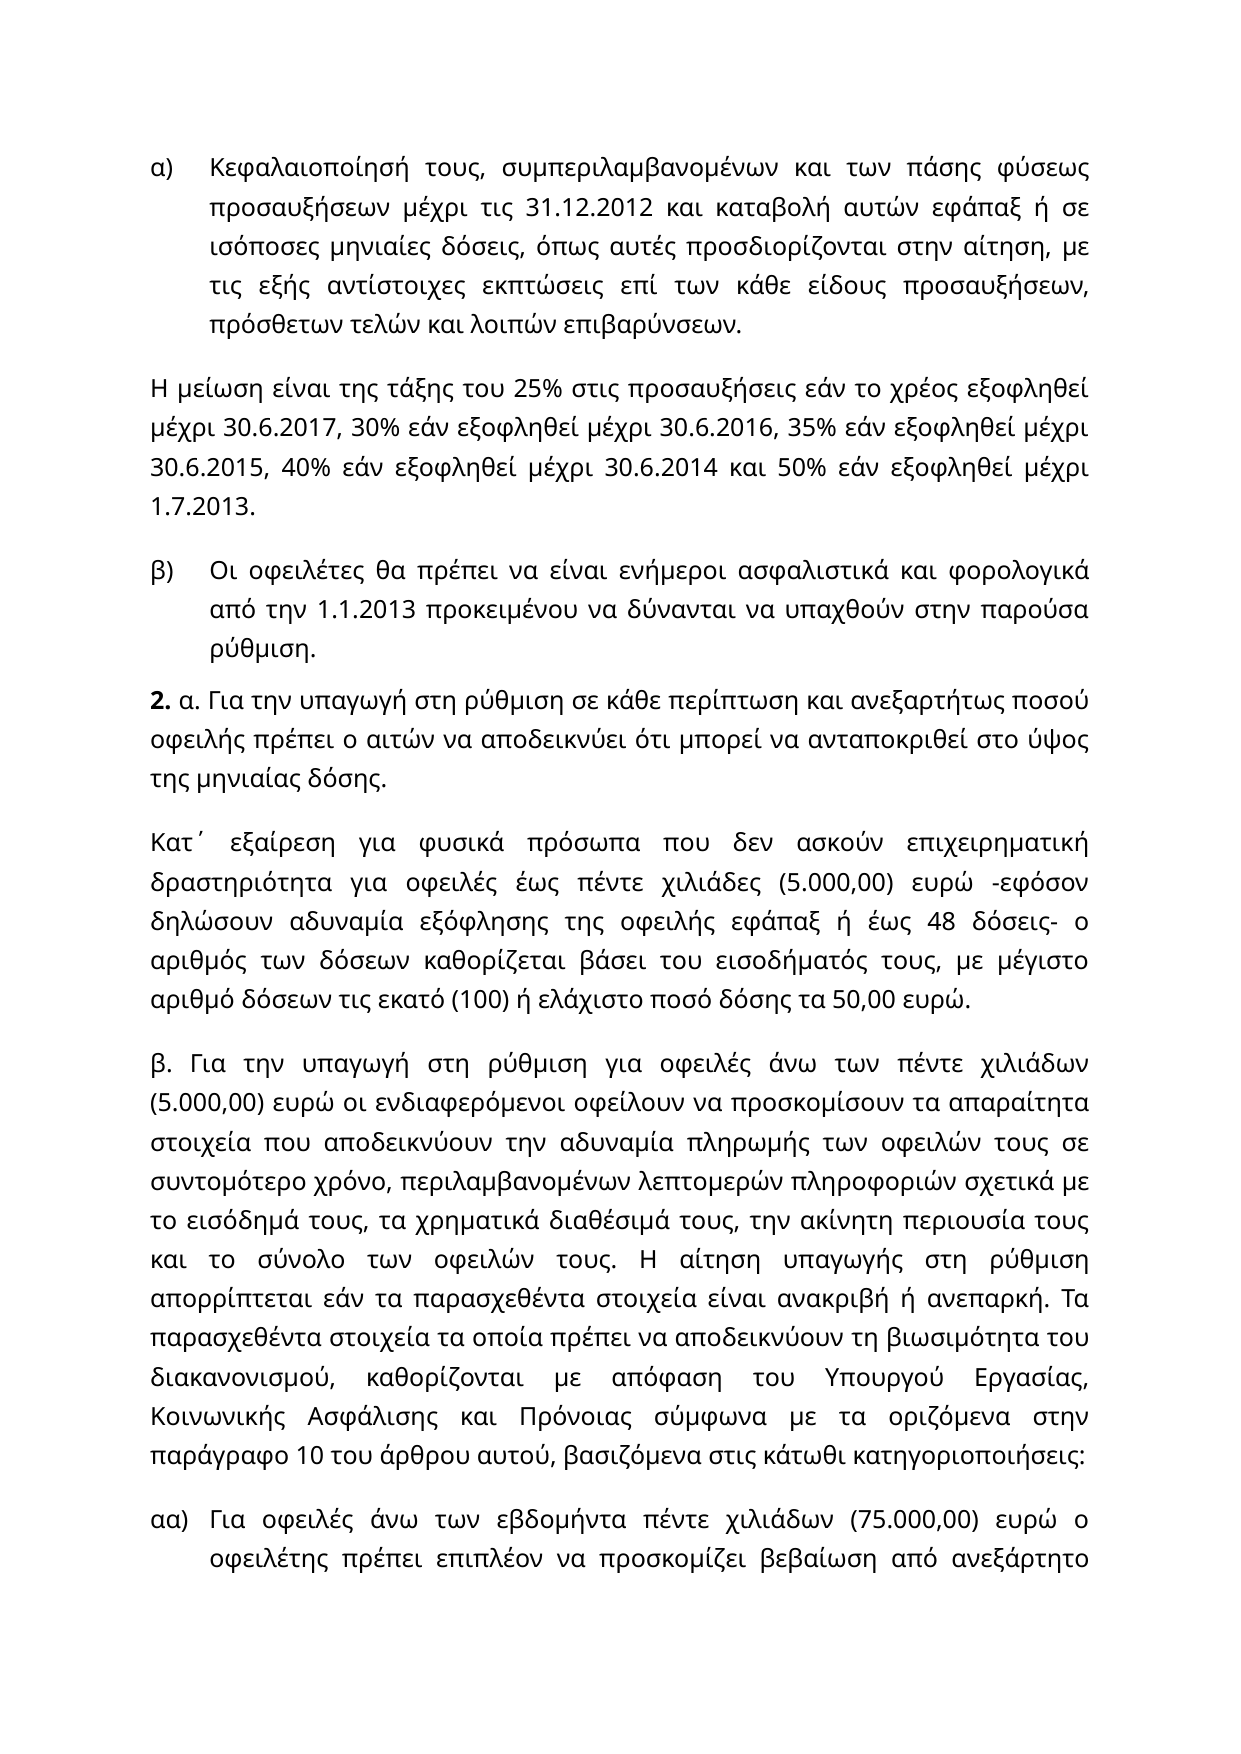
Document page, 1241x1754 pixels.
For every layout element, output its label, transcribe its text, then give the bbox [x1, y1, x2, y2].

text 2. α. Για την υπαγωγή στη ρύθμιση σε κάθε περίπτωση και ανεξαρτήτως ποσού οφειλής πρέπει ο αιτών να αποδεικνύει ότι μπορεί να ανταποκριθεί στο ύψος της μηνιαίας δόσης. [150, 682, 1090, 795]
list α) Κεφαλαιοποίησή τους, συμπεριλαμβανομένων και των πάσης φύσεως προσαυξήσεων μέχρι τις 31.12.2012 και καταβολή αυτών εφάπαξ ή σε ισόποσες μηνιαίες δόσεις, όπως αυτές προσδιορίζονται στην αίτηση, με τις εξής αντίστοιχες εκπτώσεις επί των κάθε είδους προσαυξήσεων, πρόσθετων τελών και λοιπών επιβαρύνσεων. [150, 150, 1090, 341]
list αα) Για οφειλές άνω των εβδομήντα πέντε χιλιάδων (75.000,00) ευρώ ο οφειλέτης πρέπει επιπλέον να προσκομίζει βεβαίωση από ανεξάρτητο [150, 1502, 1090, 1575]
text Κατ΄ εξαίρεση για φυσικά πρόσωπα που δεν ασκούν επιχειρηματική δραστηριότητα για οφειλές έως πέντε χιλιάδες (5.000,00) ευρώ -εφόσον δηλώσουν αδυναμία εξόφλησης της οφειλής εφάπαξ ή έως 48 δόσεις- ο αριθμός των δόσεων καθορίζεται βάσει του εισοδήματός τους, με μέγιστο αριθμό δόσεων τις εκατό (100) ή ελάχιστο ποσό δόσης τα 50,00 ευρώ. [150, 825, 1090, 1016]
text Η μείωση είναι της τάξης του 25% στις προσαυξήσεις εάν το χρέος εξοφληθεί μέχρι 30.6.2017, 30% εάν εξοφληθεί μέχρι 30.6.2016, 35% εάν εξοφληθεί μέχρι 30.6.2015, 40% εάν εξοφληθεί μέχρι 30.6.2014 και 50% εάν εξοφληθεί μέχρι 1.7.2013. [150, 371, 1090, 522]
list β) Οι οφειλέτες θα πρέπει να είναι ενήμεροι ασφαλιστικά και φορολογικά από την 1.1.2013 προκειμένου να δύνανται να υπαχθούν στην παρούσα ρύθμιση. [150, 552, 1090, 665]
text β. Για την υπαγωγή στη ρύθμιση για οφειλές άνω των πέντε χιλιάδων (5.000,00) ευρώ οι ενδιαφερόμενοι οφείλουν να προσκομίσουν τα απαραίτητα στοιχεία που αποδεικνύουν την αδυναμία πληρωμής των οφειλών τους σε συντομότερο χρόνο, περιλαμβανομένων λεπτομερών πληροφοριών σχετικά με το εισόδημά τους, τα χρηματικά διαθέσιμά τους, την ακίνητη περιουσία τους και το σύνολο των οφειλών τους. Η αίτηση υπαγωγής στη ρύθμιση απορρίπτεται εάν τα παρασχεθέντα στοιχεία είναι ανακριβή ή ανεπαρκή. Τα παρασχεθέντα στοιχεία τα οποία πρέπει να αποδεικνύουν τη βιωσιμότητα του διακανονισμού, καθορίζονται με απόφαση του Υπουργού Εργασίας, Κοινωνικής Ασφάλισης και Πρόνοιας σύμφωνα με τα οριζόμενα στην παράγραφο 10 του άρθρου αυτού, βασιζόμενα στις κάτωθι κατηγοριοποιήσεις: [150, 1046, 1090, 1472]
